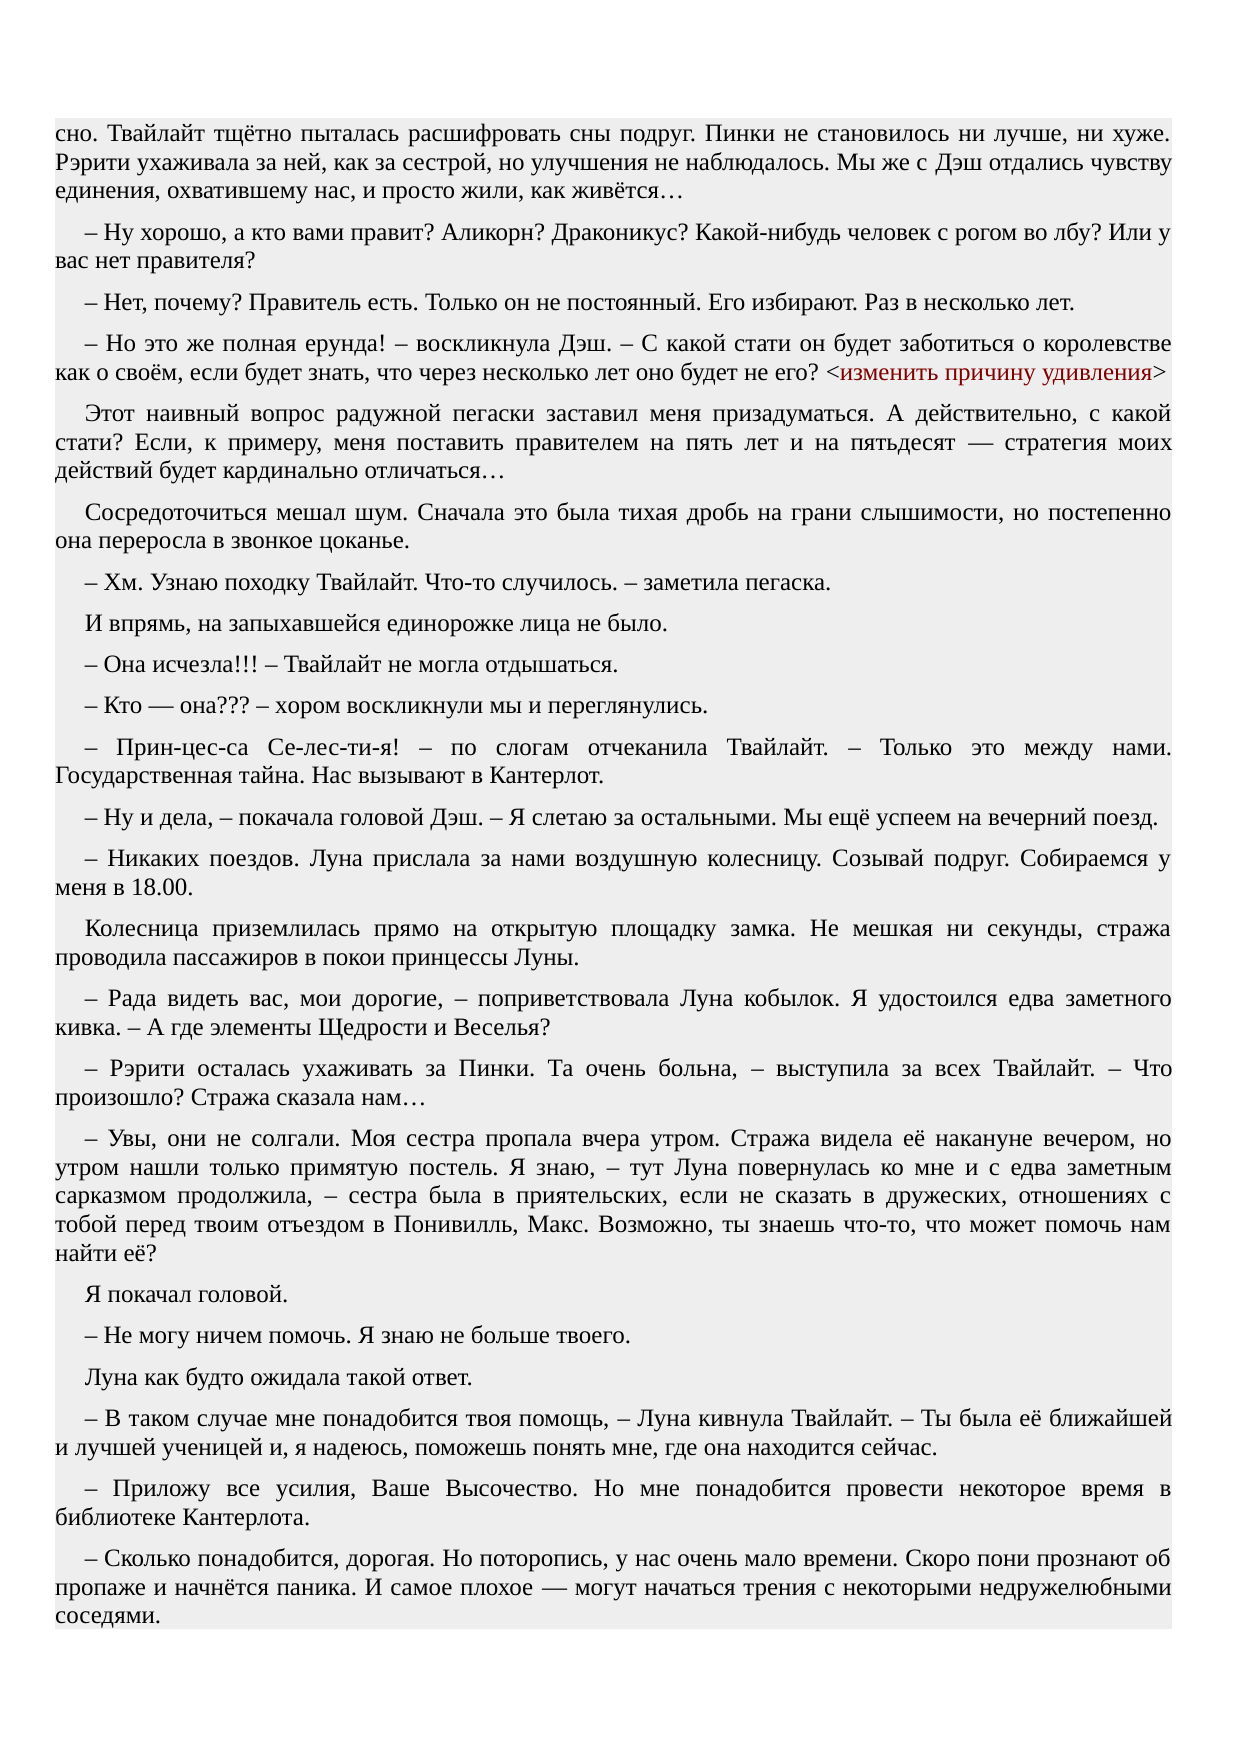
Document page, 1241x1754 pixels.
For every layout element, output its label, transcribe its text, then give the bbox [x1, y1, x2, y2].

text – Прин-цес-са Се-лес-ти-я! – по слогам отчеканила Твайлайт. – Только это между нами. Государственная тайна. Нас вызывают в Кантерлот. [55, 732, 1172, 789]
text – Рэрити осталась ухаживать за Пинки. Та очень больна, – выступила за всех Твайлайт. – Что произошло? Стража сказала нам… [55, 1053, 1172, 1111]
text Колесница приземлилась прямо на открытую площадку замка. Не мешкая ни секунды, стража проводила пассажиров в покои принцессы Луны. [55, 913, 1172, 971]
text Сосредоточиться мешал шум. Сначала это была тихая дробь на грани слышимости, но постепенно она переросла в звонкое цоканье. [55, 497, 1172, 554]
text Этот наивный вопрос радужной пегаски заставил меня призадуматься. А действительно, с какой стати? Если, к примеру, меня поставить правителем на пять лет и на пятьдесят — стратегия моих действий будет кардинально отличаться… [55, 398, 1172, 484]
text Луна как будто ожидала такой ответ. [55, 1362, 1172, 1391]
text – Сколько понадобится, дорогая. Но поторопись, у нас очень мало времени. Скоро пони прознают об пропаже и начнётся паника. И самое плохое — могут начаться трения с некоторыми недружелюбными соседями. [55, 1543, 1172, 1629]
text – Не могу ничем помочь. Я знаю не больше твоего. [55, 1321, 1172, 1349]
text – Ну и дела, – покачала головой Дэш. – Я слетаю за остальными. Мы ещё успеем на вечерний поезд. [55, 802, 1172, 831]
text – Но это же полная ерунда! – воскликнула Дэш. – С какой стати он будет заботиться о королевстве как о своём, если будет знать, что через несколько лет оно будет не его? <изменить причину удивления> [55, 328, 1172, 386]
text – Ну хорошо, а кто вами правит? Аликорн? Драконикус? Какой-нибудь человек с рогом во лбу? Или у вас нет правителя? [55, 217, 1172, 274]
text – Рада видеть вас, мои дорогие, – поприветствовала Луна кобылок. Я удостоился едва заметного кивка. – А где элементы Щедрости и Веселья? [55, 983, 1172, 1041]
text – Нет, почему? Правитель есть. Только он не постоянный. Его избирают. Раз в несколько лет. [55, 287, 1172, 316]
text – Увы, они не солгали. Моя сестра пропала вчера утром. Стража видела её накануне вечером, но утром нашли только примятую постель. Я знаю, – тут Луна повернулась ко мне и с едва заметным сарказмом продолжила, – сестра была в приятельских, если не сказать в дружеских, отношениях с тобой перед твоим отъездом в Понивилль, Макс. Возможно, ты знаешь что-то, что может помочь нам найти её? [55, 1123, 1172, 1267]
text – Кто — она??? – хором воскликнули мы и переглянулись. [55, 691, 1172, 719]
text – В таком случае мне понадобится твоя помощь, – Луна кивнула Твайлайт. – Ты была её ближайшей и лучшей ученицей и, я надеюсь, поможешь понять мне, где она находится сейчас. [55, 1403, 1172, 1461]
text – Хм. Узнаю походку Твайлайт. Что-то случилось. – заметила пегаска. [55, 567, 1172, 596]
text И впрямь, на запыхавшейся единорожке лица не было. [55, 608, 1172, 637]
text Я покачал головой. [55, 1279, 1172, 1308]
text – Приложу все усилия, Ваше Высочество. Но мне понадобится провести некоторое время в библиотеке Кантерлота. [55, 1473, 1172, 1531]
text сно. Твайлайт тщётно пыталась расшифровать сны подруг. Пинки не становилось ни лучше, ни хуже. Рэрити ухаживала за ней, как за сестрой, но улучшения не наблюдалось. Мы же с Дэш отдались чувству единения, охватившему нас, и просто жили, как живётся… [55, 118, 1172, 204]
text – Она исчезла!!! – Твайлайт не могла отдышаться. [55, 649, 1172, 678]
text – Никаких поездов. Луна прислала за нами воздушную колесницу. Созывай подруг. Собираемся у меня в 18.00. [55, 843, 1172, 901]
